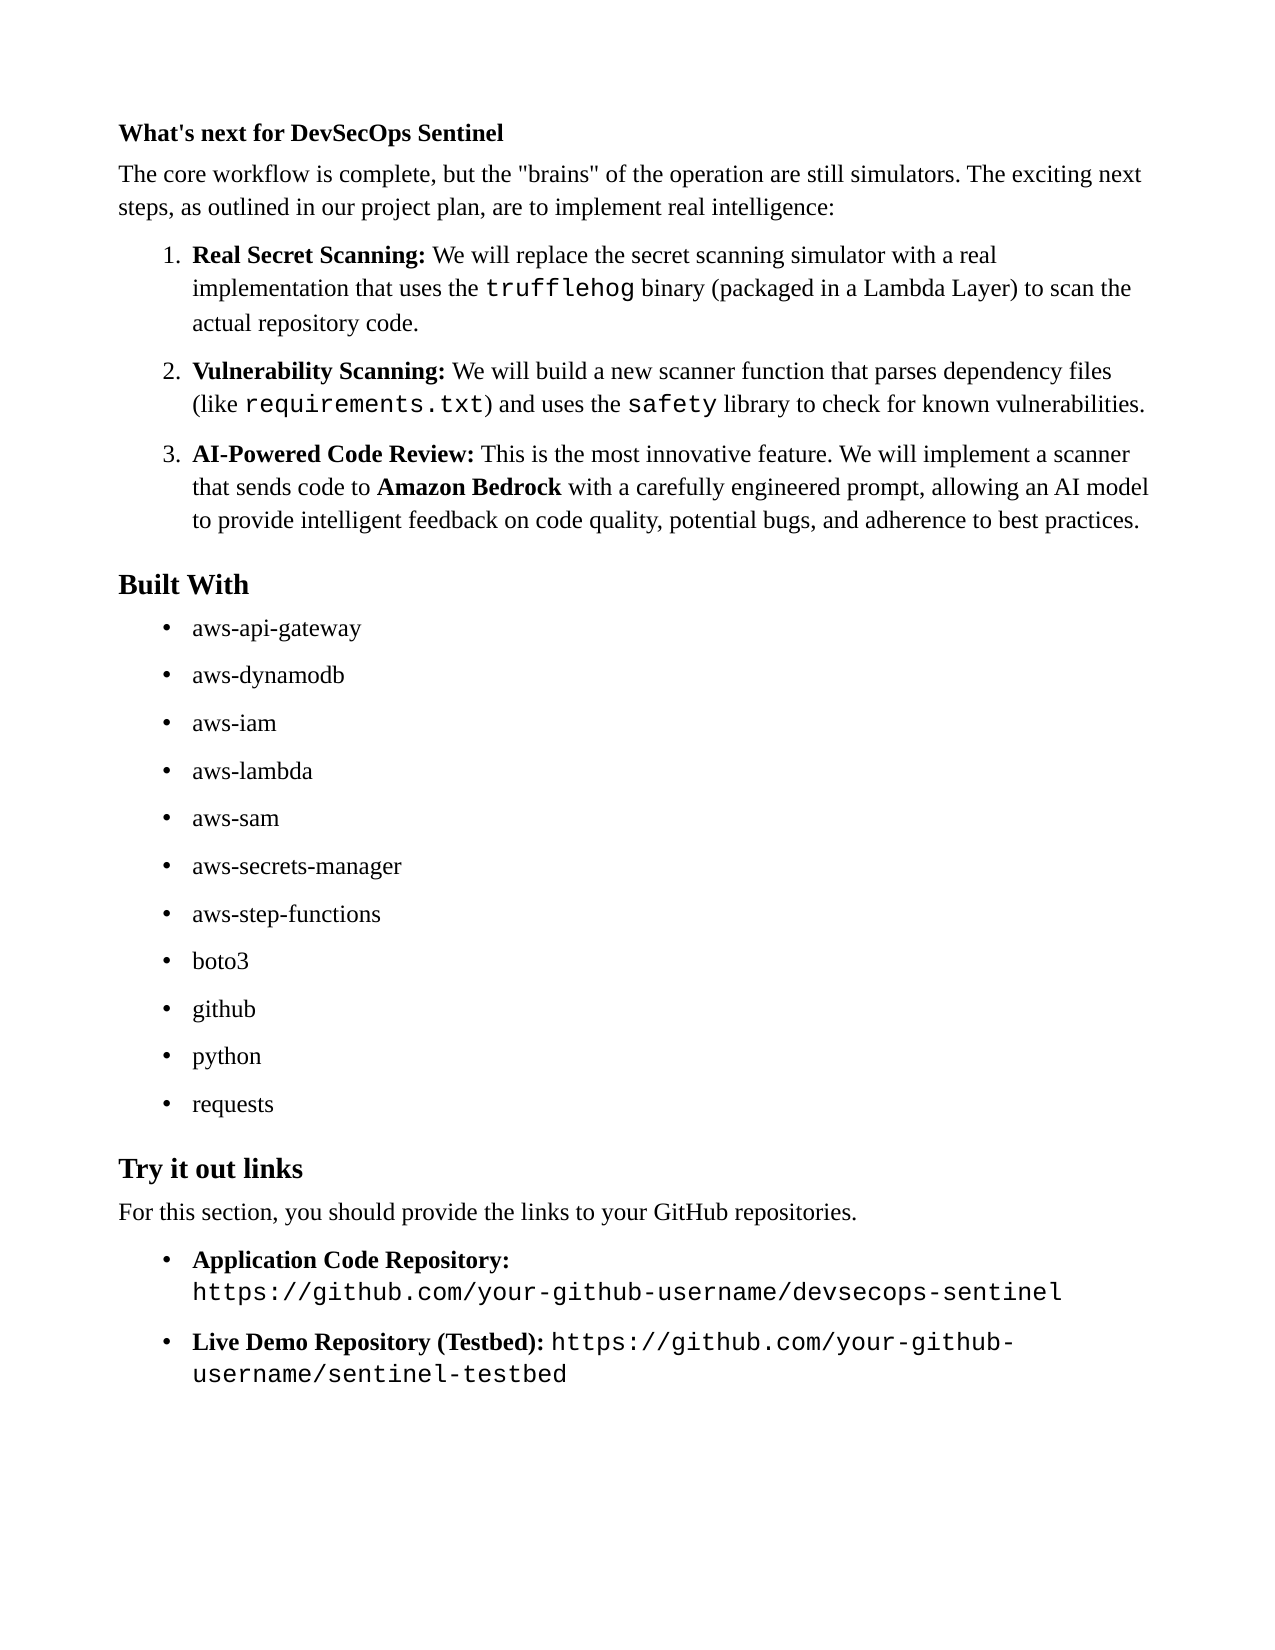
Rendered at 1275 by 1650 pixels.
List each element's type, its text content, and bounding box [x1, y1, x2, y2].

list aws-sam [162, 803, 1157, 832]
list aws-iam [162, 708, 1157, 737]
list Vulnerability Scanning: We will build a new scanner function that parses dependency files (like requirements.txt) and uses the safety library to check for known vulnerabilities. [162, 356, 1157, 419]
list Application Code Repository: https://github.com/your-github-username/devsecops-sentinel [162, 1245, 1157, 1308]
list requests [162, 1089, 1157, 1118]
list python [162, 1041, 1157, 1070]
list github [162, 994, 1157, 1023]
list aws-step-functions [162, 899, 1157, 927]
list AI-Powered Code Review: This is the most innovative feature. We will implement a scanner that sends code to Amazon Bedrock with a carefully engineered prompt, allowing an AI model to provide intelligent feedback on code quality, potential bugs, and adherence to best practices. [162, 439, 1157, 533]
subtitle What's next for DevSecOps Sentinel [118, 118, 1157, 147]
list boto3 [162, 946, 1157, 975]
list aws-api-gateway [162, 613, 1157, 642]
subtitle Try it out links [118, 1151, 1157, 1185]
list Live Demo Repository (Testbed): https://github.com/your-github-username/sentinel-testbed [162, 1327, 1157, 1390]
text The core workflow is complete, but the "brains" of the operation are still simulators. The exciting next steps, as outlined in our project plan, are to implement real intelligence: [118, 159, 1157, 221]
list aws-dynamodb [162, 661, 1157, 689]
subtitle Built With [118, 567, 1157, 601]
list Real Secret Scanning: We will replace the secret scanning simulator with a real implementation that uses the trufflehog binary (packaged in a Lambda Layer) to scan the actual repository code. [162, 240, 1157, 337]
list aws-secrets-manager [162, 851, 1157, 880]
list aws-lambda [162, 756, 1157, 784]
text For this section, you should provide the links to your GitHub repositories. [118, 1197, 1157, 1226]
